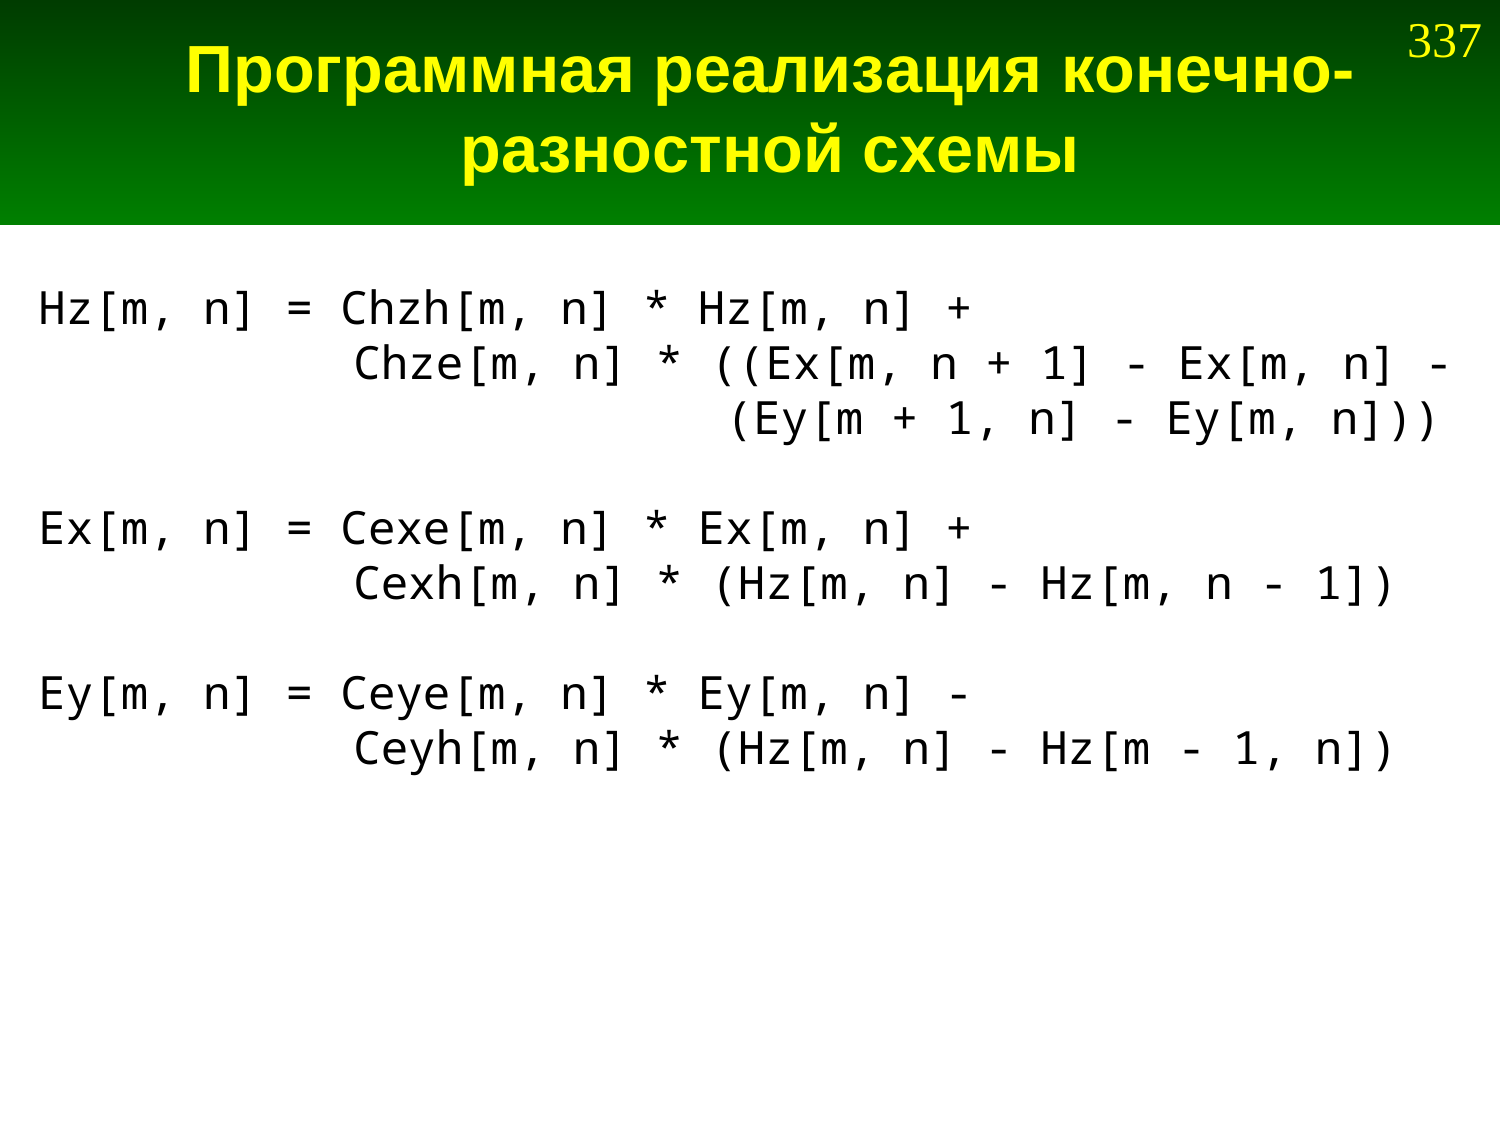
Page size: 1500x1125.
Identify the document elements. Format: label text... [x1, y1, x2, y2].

title Программная реализация конечно-разностной схемы [100, 7, 1441, 204]
text_box Hz[m, n] = Chzh[m, n] * Hz[m, n] + Chze[m, n] * ((Ex[m, n + 1] - Ex[m, n] - (Ey[m + 1, n] - Ey[m, n])) Ex[m, n] = Cexe[m, n] * Ex[m, n] + Cexh[m, n] * (Hz[m, n] - Hz[m, n - 1]) Ey[m, n] = Ceye[m, n] * Ey[m, n] - Ceyh[m, n] * (Hz[m, n] - Hz[m - 1, n]) [23, 271, 1472, 827]
